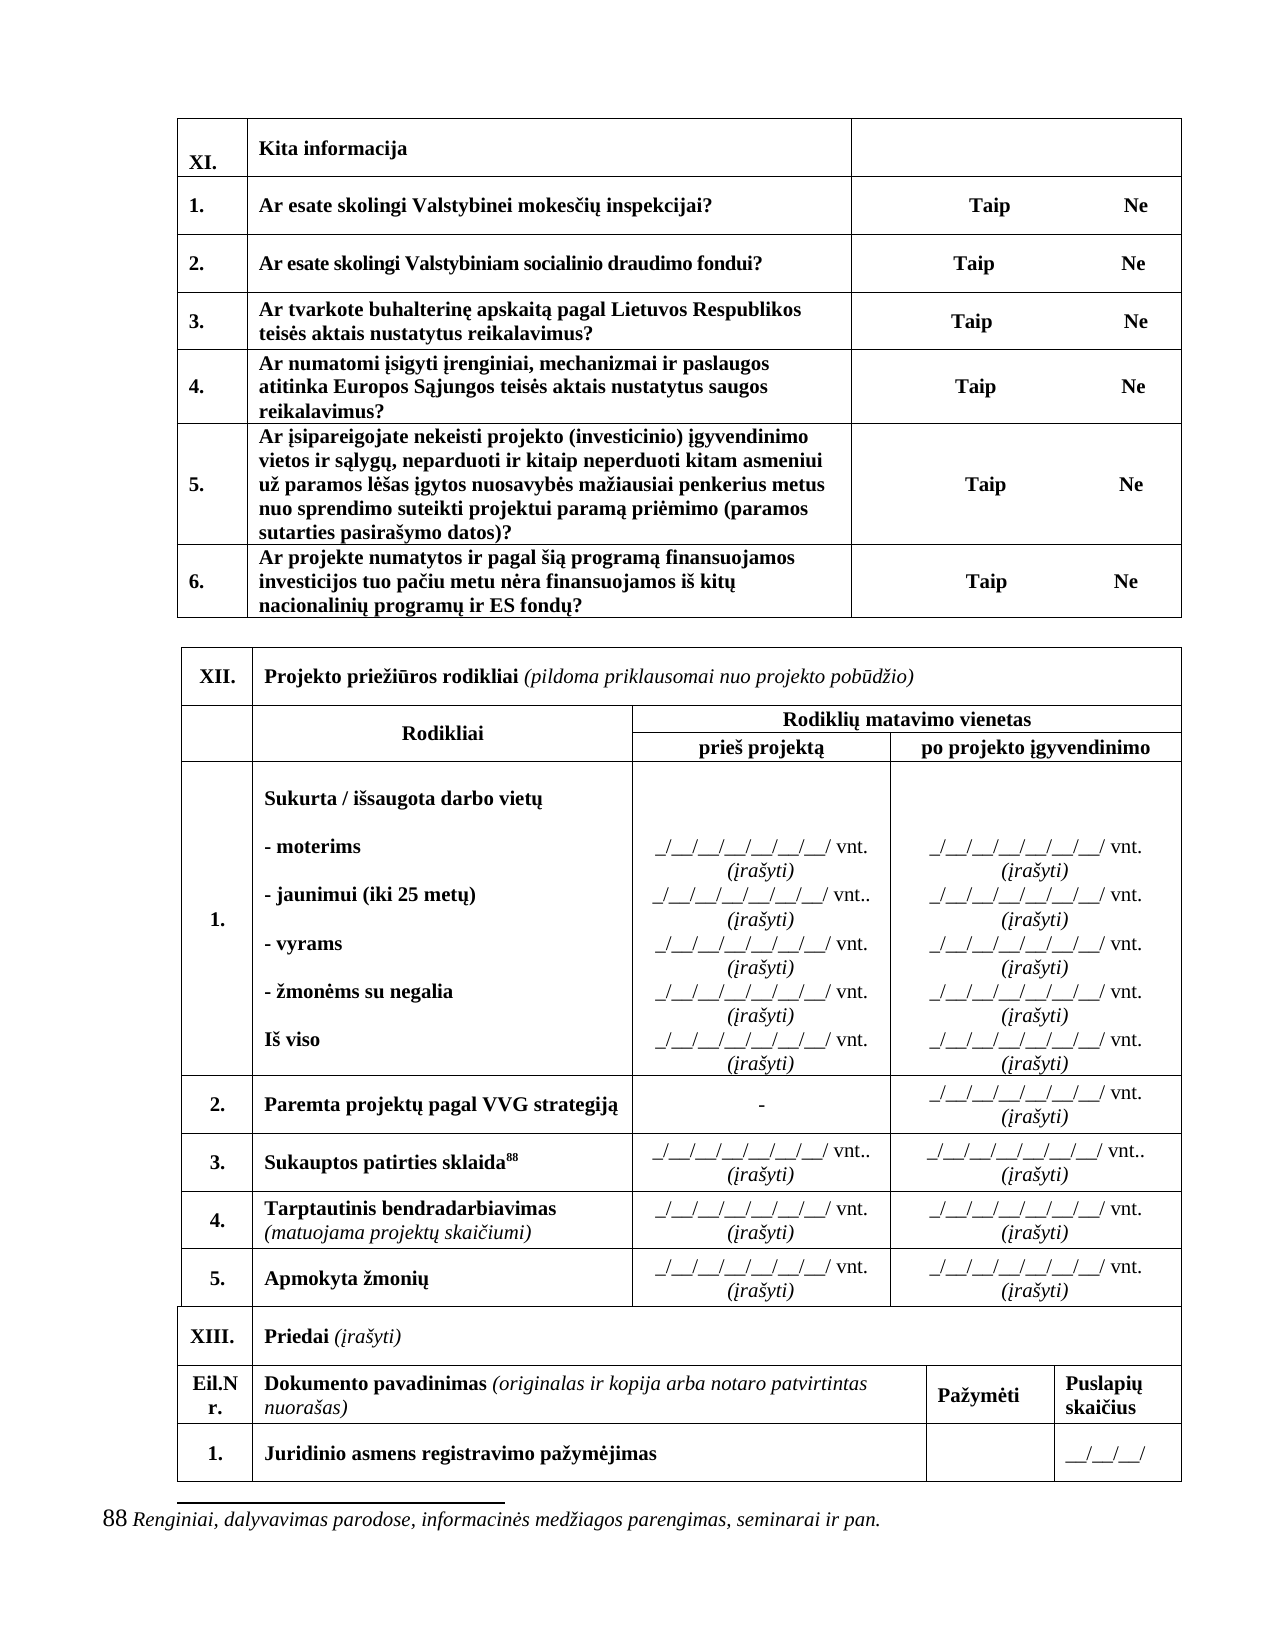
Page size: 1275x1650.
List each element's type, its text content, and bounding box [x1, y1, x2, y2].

table_cell [177, 1075, 181, 1133]
table_cell _/__/__/__/__/__/__/ vnt.. (įrašyti) [633, 1134, 890, 1191]
table_cell Priedai (įrašyti) [253, 1307, 1181, 1365]
table_cell _/__/__/__/__/__/__/ vnt. (įrašyti) _/__/__/__/__/__/__/ vnt. (įrašyti) _/__/__/__/__/__/__/ vnt. (įrašyti) _/__/__/__/__/__/__/ vnt. (įrašyti) _/__/__/__/__/__/__/ vnt. (įrašyti) [891, 762, 1181, 1075]
table_cell [177, 705, 181, 732]
table_cell 4. [178, 350, 247, 423]
table_header XI. [178, 119, 247, 176]
table_cell _/__/__/__/__/__/__/ vnt.. (įrašyti) [891, 1134, 1181, 1191]
table_cell [177, 1133, 181, 1191]
table_cell prieš projektą [633, 733, 890, 761]
table_cell Puslapių skaičius [1055, 1366, 1181, 1423]
table_cell 3. [178, 293, 247, 349]
table_cell Dokumento pavadinimas (originalas ir kopija arba notaro patvirtintas nuorašas) [253, 1366, 926, 1423]
table_cell [177, 1191, 181, 1248]
table_cell Ar įsipareigojate nekeisti projekto (investicinio) įgyvendinimo vietos ir sąlygų, neparduoti ir kitaip neperduoti kitam asmeniui už paramos lėšas įgytos nuosavybės mažiausiai penkerius metus nuo sprendimo suteikti projektui paramą priėmimo (paramos sutarties pasirašymo datos)? [248, 424, 851, 544]
table_cell _/__/__/__/__/__/__/ vnt. (įrašyti) [891, 1076, 1181, 1133]
table_cell Taip Ne [852, 177, 1181, 234]
table_cell 1. [178, 1424, 252, 1481]
table_header Kita informacija [248, 119, 851, 176]
table_cell 5. [182, 1249, 252, 1306]
table_cell Taip Ne [852, 424, 1181, 544]
table_cell 2. [178, 235, 247, 292]
table_cell 5. [178, 424, 247, 544]
table_cell _/__/__/__/__/__/__/ vnt. (įrašyti) _/__/__/__/__/__/__/ vnt.. (įrašyti) _/__/__/__/__/__/__/ vnt. (įrašyti) _/__/__/__/__/__/__/ vnt. (įrašyti) _/__/__/__/__/__/__/ vnt. (įrašyti) [633, 762, 890, 1075]
table_cell 2. [182, 1076, 252, 1133]
table_cell Ar esate skolingi Valstybiniam socialinio draudimo fondui? [248, 235, 851, 292]
table_cell Eil.Nr. [178, 1366, 252, 1423]
table_cell Sukurta / išsaugota darbo vietų - moterims - jaunimui (iki 25 metų) - vyrams - žmonėms su negalia Iš viso [253, 762, 632, 1075]
table_cell _/__/__/__/__/__/__/ vnt. (įrašyti) [633, 1249, 890, 1306]
table_cell [182, 706, 252, 761]
table_cell Rodiklių matavimo vienetas [633, 706, 1181, 732]
table_cell [177, 732, 181, 761]
table_cell 1. [182, 762, 252, 1075]
table_cell Ar tvarkote buhalterinę apskaitą pagal Lietuvos Respublikos teisės aktais nustatytus reikalavimus? [248, 293, 851, 349]
table_cell _/__/__/__/__/__/__/ vnt. (įrašyti) [891, 1192, 1181, 1248]
table_cell Sukauptos patirties sklaida [253, 1134, 632, 1191]
table_cell _/__/__/__/__/__/__/ vnt. (įrašyti) [891, 1249, 1181, 1306]
table_cell Tarptautinis bendradarbiavimas (matuojama projektų skaičiumi) [253, 1192, 632, 1248]
table_cell Taip Ne [852, 545, 1181, 617]
table_cell 3. [182, 1134, 252, 1191]
table_cell [177, 761, 181, 1075]
table_cell Apmokyta žmonių [253, 1249, 632, 1306]
table_cell po projekto įgyvendinimo [891, 733, 1181, 761]
table_cell Ar numatomi įsigyti įrenginiai, mechanizmai ir paslaugos atitinka Europos Sąjungos teisės aktais nustatytus saugos reikalavimus? [248, 350, 851, 423]
table_header [177, 647, 181, 705]
table_header [852, 119, 1181, 176]
table_cell 1. [178, 177, 247, 234]
table_cell - [633, 1076, 890, 1133]
table_cell Juridinio asmens registravimo pažymėjimas [253, 1424, 926, 1481]
table_cell Pažymėti [927, 1366, 1054, 1423]
table_cell 6. [178, 545, 247, 617]
table_cell Rodikliai [253, 706, 632, 761]
table_cell Paremta projektų pagal VVG strategiją [253, 1076, 632, 1133]
table_header Projekto priežiūros rodikliai (pildoma priklausomai nuo projekto pobūdžio) [253, 648, 1181, 705]
table_header XII. [182, 648, 252, 705]
table_cell XIII. [178, 1307, 252, 1365]
table_cell 4. [182, 1192, 252, 1248]
table_cell [927, 1424, 1054, 1481]
table_cell Taip Ne [852, 350, 1181, 423]
table_cell Ar projekte numatytos ir pagal šią programą finansuojamos investicijos tuo pačiu metu nėra finansuojamos iš kitų nacionalinių programų ir ES fondų? [248, 545, 851, 617]
table_cell Ar esate skolingi Valstybinei mokesčių inspekcijai? [248, 177, 851, 234]
table_cell [177, 1248, 181, 1306]
table_cell Taip Ne [852, 293, 1181, 349]
table_cell Taip Ne [852, 235, 1181, 292]
table_cell _/__/__/__/__/__/__/ vnt. (įrašyti) [633, 1192, 890, 1248]
table_cell __/__/__/ [1055, 1424, 1181, 1481]
